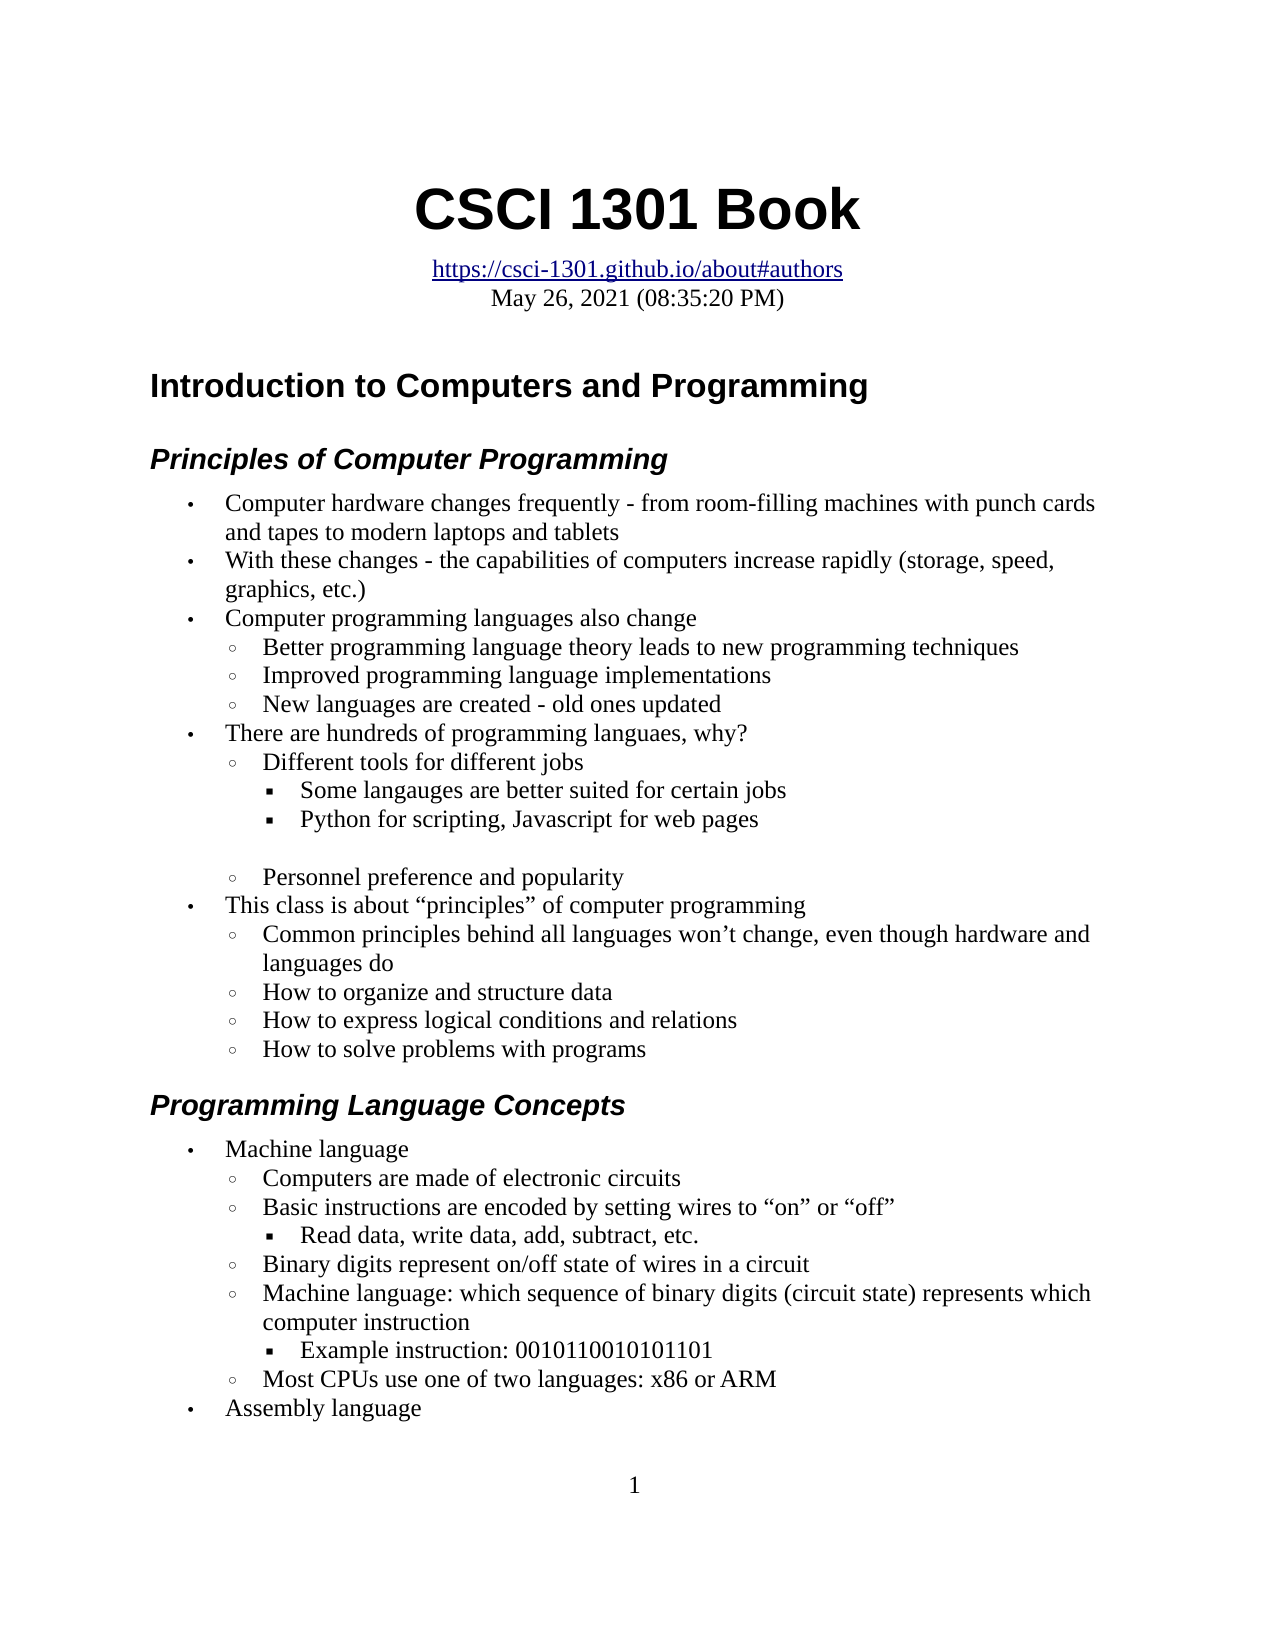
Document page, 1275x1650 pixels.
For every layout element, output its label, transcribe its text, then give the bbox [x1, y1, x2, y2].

list Basic instructions are encoded by setting wires to “on” or “off” [225, 1192, 1125, 1220]
list Different tools for different jobs [225, 747, 1125, 776]
list Assembly language [187, 1393, 1125, 1422]
list Example instruction: 0010110010101101 [262, 1335, 1125, 1364]
list How to express logical conditions and relations [225, 1006, 1125, 1034]
text May 26, 2021 (08:35:20 PM) [150, 283, 1125, 312]
list Read data, write data, add, subtract, etc. [262, 1220, 1125, 1249]
list Most CPUs use one of two languages: x86 or ARM [225, 1364, 1125, 1393]
list Some langauges are better suited for certain jobs [262, 776, 1125, 804]
subtitle Programming Language Concepts [150, 1088, 1125, 1122]
list Improved programming language implementations [225, 661, 1125, 689]
list Machine language: which sequence of binary digits (circuit state) represents which computer instruction [225, 1278, 1125, 1335]
list Personnel preference and popularity [225, 862, 1125, 891]
list This class is about “principles” of computer programming [187, 891, 1125, 919]
subtitle Principles of Computer Programming [150, 442, 1125, 476]
list Computer hardware changes frequently - from room-filling machines with punch cards and tapes to modern laptops and tablets [187, 488, 1125, 546]
list There are hundreds of programming languaes, why? [187, 718, 1125, 747]
list How to solve problems with programs [225, 1034, 1125, 1063]
list Machine language [187, 1134, 1125, 1163]
title CSCI 1301 Book [150, 175, 1125, 242]
list Better programming language theory leads to new programming techniques [225, 632, 1125, 661]
list Computer programming languages also change [187, 603, 1125, 632]
list New languages are created - old ones updated [225, 689, 1125, 718]
list How to organize and structure data [225, 977, 1125, 1006]
list Binary digits represent on/off state of wires in a circuit [225, 1249, 1125, 1278]
subtitle Introduction to Computers and Programming [150, 366, 1125, 404]
list Common principles behind all languages won’t change, even though hardware and languages do [225, 919, 1125, 977]
list Python for scripting, Javascript for web pages [262, 804, 1125, 862]
list With these changes - the capabilities of computers increase rapidly (storage, speed, graphics, etc.) [187, 546, 1125, 603]
list Computers are made of electronic circuits [225, 1163, 1125, 1192]
text https://csci-1301.github.io/about#authors [150, 254, 1125, 283]
